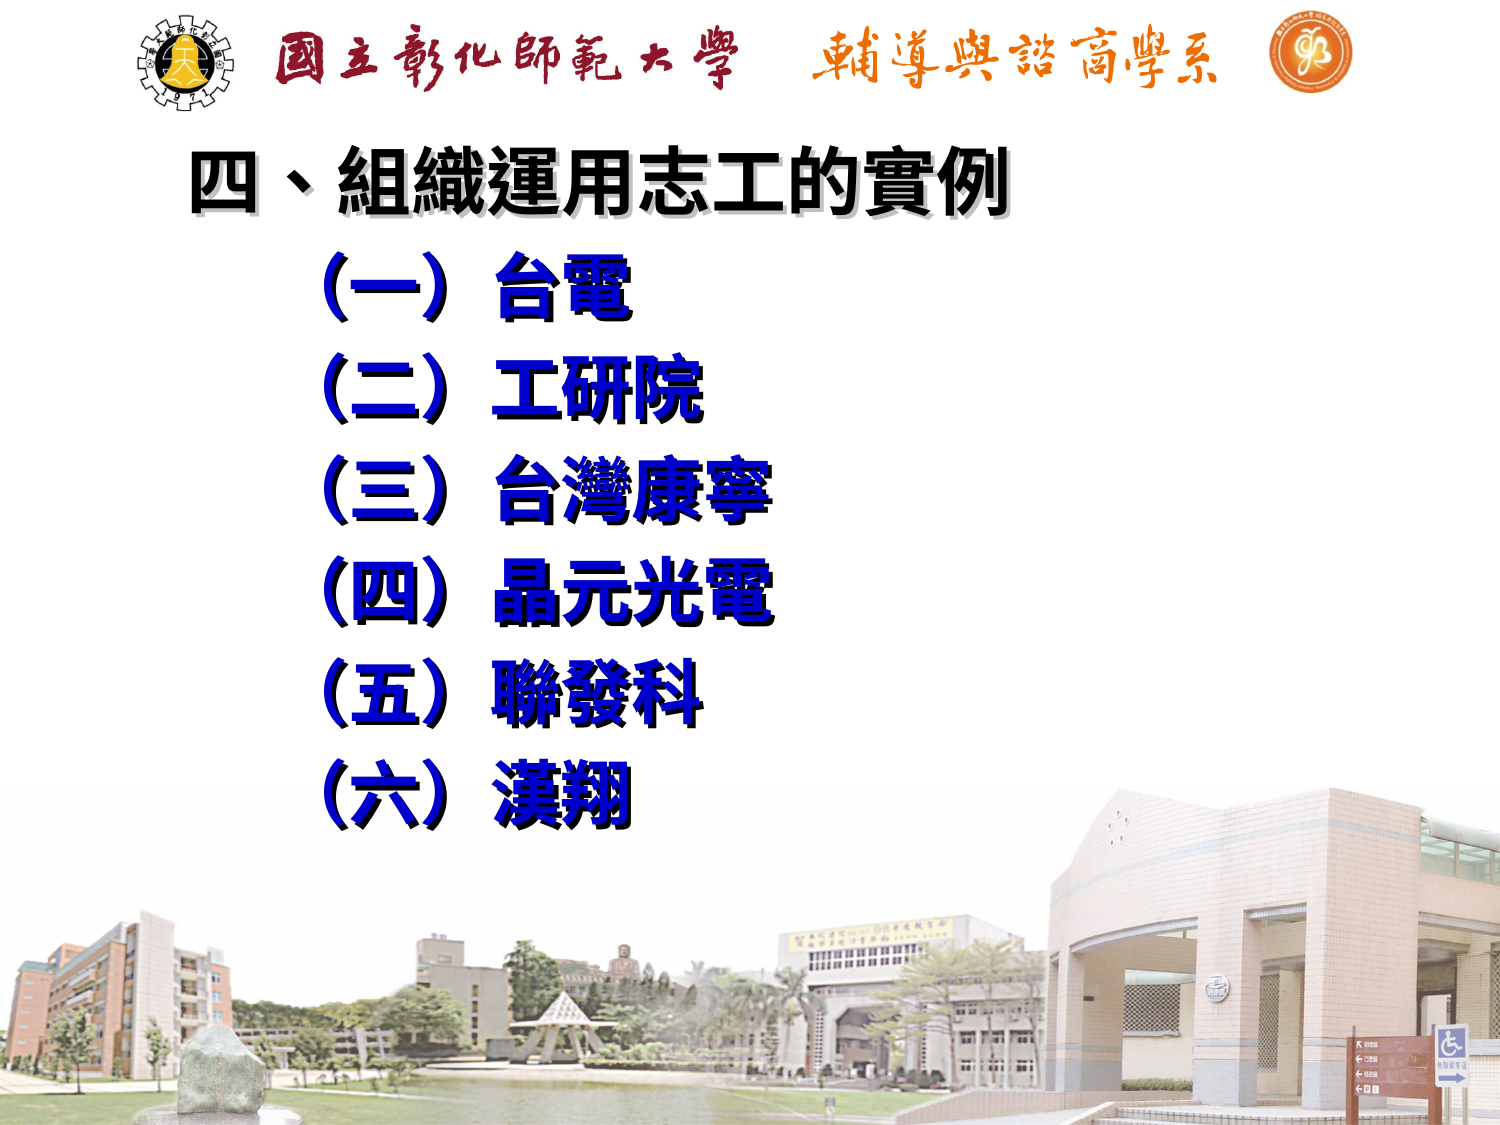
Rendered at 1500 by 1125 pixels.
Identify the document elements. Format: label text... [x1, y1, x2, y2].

text_box 四、組織運用志工的實例 [171, 137, 1317, 233]
list （一）台電 （二）工研院 （三）台灣康寧 （四）晶元光電 （五）聯發科 （六）漢翔 [206, 234, 1199, 849]
